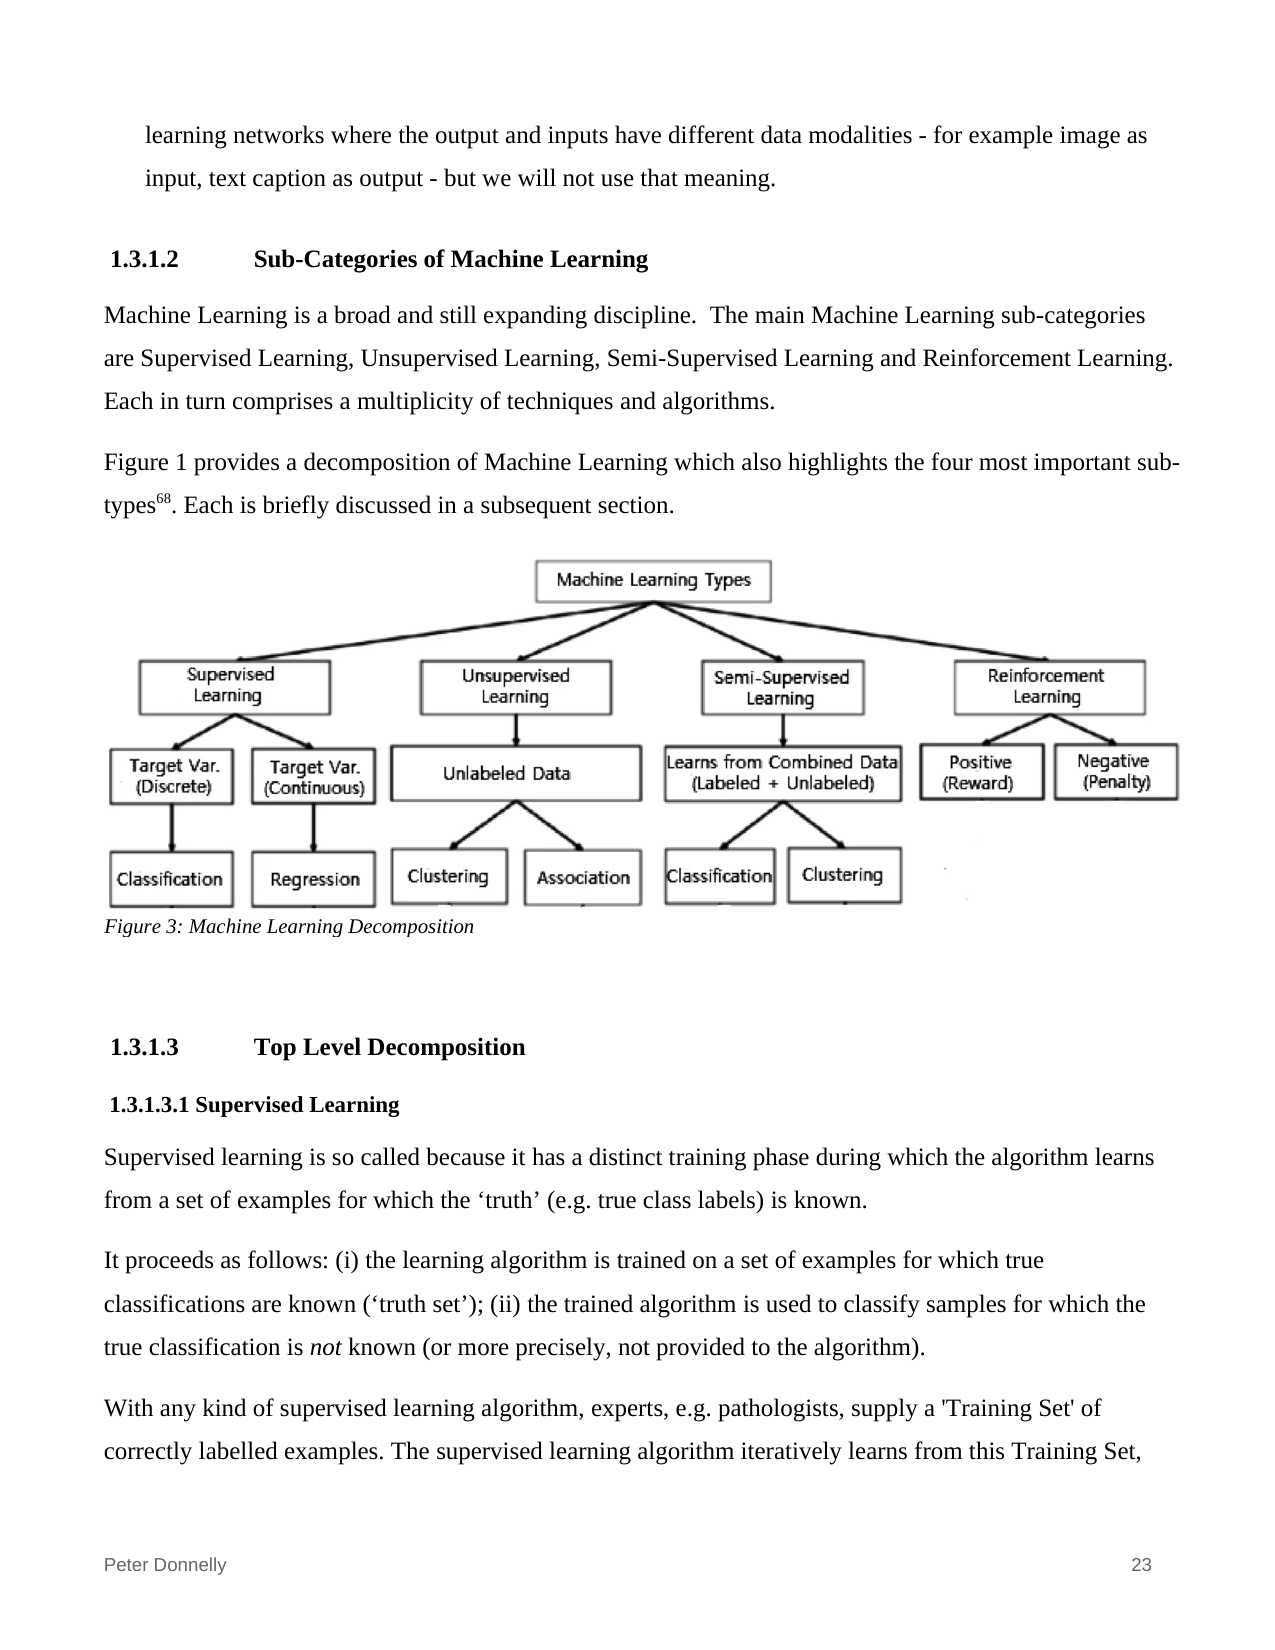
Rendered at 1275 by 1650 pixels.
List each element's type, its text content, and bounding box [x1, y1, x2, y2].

text Machine Learning is a broad and still expanding discipline. The main Machine Learning sub-categories are Supervised Learning, Unsupervised Learning, Semi-Supervised Learning and Reinforcement Learning. Each in turn comprises a multiplicity of techniques and algorithms. [103, 300, 1181, 415]
subtitle Supervised Learning [103, 1091, 1181, 1118]
subtitle Sub-Categories of Machine Learning [103, 244, 1181, 273]
text With any kind of supervised learning algorithm, experts, e.g. pathologists, supply a 'Training Set' of correctly labelled examples. The supervised learning algorithm iteratively learns from this Training Set, [103, 1393, 1181, 1464]
text It proceeds as follows: (i) the learning algorithm is trained on a set of examples for which true classifications are known (‘truth set’); (ii) the trained algorithm is used to classify samples for which the true classification is not known (or more precisely, not provided to the algorithm). [103, 1246, 1181, 1361]
text Figure 1 provides a decomposition of Machine Learning which also highlights the four most important sub-types. Each is briefly discussed in a subsequent section. [103, 447, 1181, 519]
text Supervised learning is so called because it has a distinct training phase during which the algorithm learns from a set of examples for which the ‘truth’ (e.g. true class labels) is known. [103, 1142, 1181, 1213]
picture [104, 555, 1182, 914]
list learning networks where the output and inputs have different data modalities - for example image as input, text caption as output - but we will not use that meaning. [109, 120, 1181, 192]
text Figure 3: Machine Learning Decomposition [104, 914, 1181, 936]
subtitle Top Level Decomposition [103, 1032, 1181, 1061]
